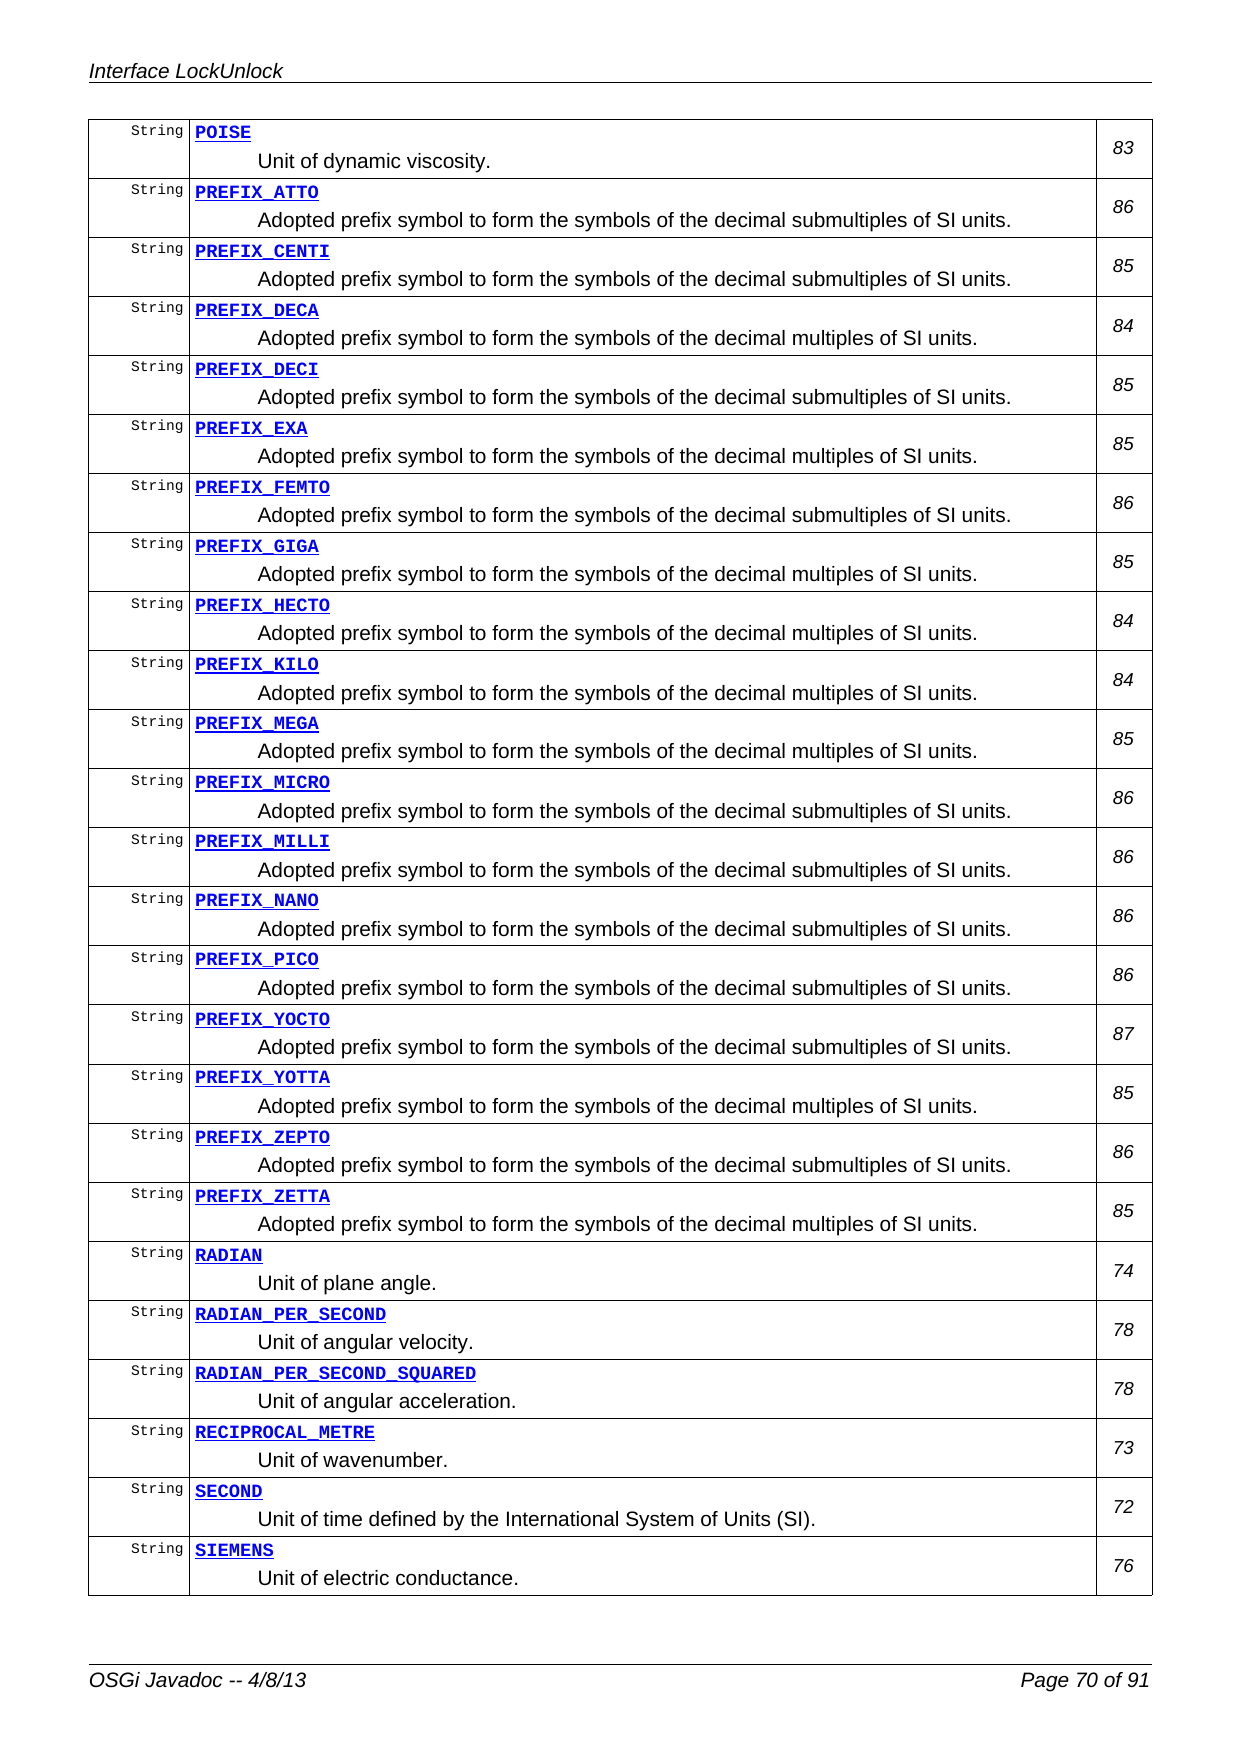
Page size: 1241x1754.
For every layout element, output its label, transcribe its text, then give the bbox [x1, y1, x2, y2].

table_cell SIEMENS Unit of electric conductance. [190, 1537, 1096, 1595]
table_cell 85 [1097, 710, 1152, 768]
table_cell PREFIX_ZEPTO Adopted prefix symbol to form the symbols of the decimal submultiples of SI units. [190, 1124, 1096, 1182]
table_cell String [89, 769, 189, 827]
table_cell PREFIX_MEGA Adopted prefix symbol to form the symbols of the decimal multiples of SI units. [190, 710, 1096, 768]
table_cell String [89, 1360, 189, 1418]
table_cell String [89, 1124, 189, 1182]
table_cell 72 [1097, 1478, 1152, 1536]
table_cell String [89, 120, 189, 177]
table_cell 74 [1097, 1242, 1152, 1300]
table_cell 76 [1097, 1537, 1152, 1595]
table_cell PREFIX_PICO Adopted prefix symbol to form the symbols of the decimal submultiples of SI units. [190, 946, 1096, 1004]
table_cell PREFIX_ATTO Adopted prefix symbol to form the symbols of the decimal submultiples of SI units. [190, 179, 1096, 237]
table_cell String [89, 828, 189, 886]
table_cell PREFIX_MICRO Adopted prefix symbol to form the symbols of the decimal submultiples of SI units. [190, 769, 1096, 827]
table_cell PREFIX_EXA Adopted prefix symbol to form the symbols of the decimal multiples of SI units. [190, 415, 1096, 473]
table_cell 84 [1097, 297, 1152, 355]
table_cell String [89, 887, 189, 945]
table_cell String [89, 946, 189, 1004]
table_cell String [89, 415, 189, 473]
table_cell 87 [1097, 1124, 1152, 1182]
table_cell PREFIX_DECI Adopted prefix symbol to form the symbols of the decimal submultiples of SI units. [190, 356, 1096, 414]
table_cell 86 [1097, 887, 1152, 945]
table_cell 87 [1097, 179, 1152, 237]
table_cell 85 [1097, 1065, 1152, 1122]
table_cell String [89, 1537, 189, 1595]
table_cell PREFIX_DECA Adopted prefix symbol to form the symbols of the decimal multiples of SI units. [190, 297, 1096, 355]
table_cell SECOND Unit of time defined by the International System of Units (SI). [190, 1478, 1096, 1536]
table_cell String [89, 1478, 189, 1536]
table_cell String [89, 592, 189, 650]
table_cell String [89, 1065, 189, 1122]
table_cell 83 [1097, 120, 1152, 177]
table_cell 86 [1097, 946, 1152, 1004]
table_cell String [89, 533, 189, 591]
table_cell 86 [1097, 474, 1152, 532]
table_cell 85 [1097, 533, 1152, 591]
table_cell String [89, 1242, 189, 1300]
table_cell RADIAN_PER_SECOND_SQUARED Unit of angular acceleration. [190, 1360, 1096, 1418]
table_cell String [89, 1301, 189, 1359]
table_cell PREFIX_CENTI Adopted prefix symbol to form the symbols of the decimal submultiples of SI units. [190, 238, 1096, 296]
table_cell PREFIX_GIGA Adopted prefix symbol to form the symbols of the decimal multiples of SI units. [190, 533, 1096, 591]
table_cell String [89, 297, 189, 355]
table_cell 85 [1097, 1183, 1152, 1241]
table_cell String [89, 474, 189, 532]
table_cell 86 [1097, 769, 1152, 827]
table_cell RADIAN Unit of plane angle. [190, 1242, 1096, 1300]
table_cell 73 [1097, 1419, 1152, 1477]
table_cell String [89, 710, 189, 768]
table_cell PREFIX_FEMTO Adopted prefix symbol to form the symbols of the decimal submultiples of SI units. [190, 474, 1096, 532]
table_cell String [89, 356, 189, 414]
table_cell RADIAN_PER_SECOND Unit of angular velocity. [190, 1301, 1096, 1359]
table_cell PREFIX_MILLI Adopted prefix symbol to form the symbols of the decimal submultiples of SI units. [190, 828, 1096, 886]
table_cell 86 [1097, 238, 1152, 296]
table_cell 86 [1097, 356, 1152, 414]
table_cell String [89, 238, 189, 296]
table_cell String [89, 1005, 189, 1063]
table_cell PREFIX_HECTO Adopted prefix symbol to form the symbols of the decimal multiples of SI units. [190, 592, 1096, 650]
table_cell String [89, 1419, 189, 1477]
table_cell 87 [1097, 1005, 1152, 1063]
table_cell 85 [1097, 415, 1152, 473]
table_cell PREFIX_YOCTO Adopted prefix symbol to form the symbols of the decimal submultiples of SI units. [190, 1005, 1096, 1063]
table_cell PREFIX_ZETTA Adopted prefix symbol to form the symbols of the decimal multiples of SI units. [190, 1183, 1096, 1241]
table_cell PREFIX_NANO Adopted prefix symbol to form the symbols of the decimal submultiples of SI units. [190, 887, 1096, 945]
table_cell PREFIX_KILO Adopted prefix symbol to form the symbols of the decimal multiples of SI units. [190, 651, 1096, 709]
table_cell String [89, 179, 189, 237]
table_cell String [89, 651, 189, 709]
table_cell 78 [1097, 1301, 1152, 1359]
table_cell 85 [1097, 592, 1152, 650]
table_cell RECIPROCAL_METRE Unit of wavenumber. [190, 1419, 1096, 1477]
table_cell 86 [1097, 828, 1152, 886]
table_cell 85 [1097, 651, 1152, 709]
table_cell POISE Unit of dynamic viscosity. [190, 120, 1096, 177]
table_cell String [89, 1183, 189, 1241]
table_cell PREFIX_YOTTA Adopted prefix symbol to form the symbols of the decimal multiples of SI units. [190, 1065, 1096, 1122]
table_cell 78 [1097, 1360, 1152, 1418]
